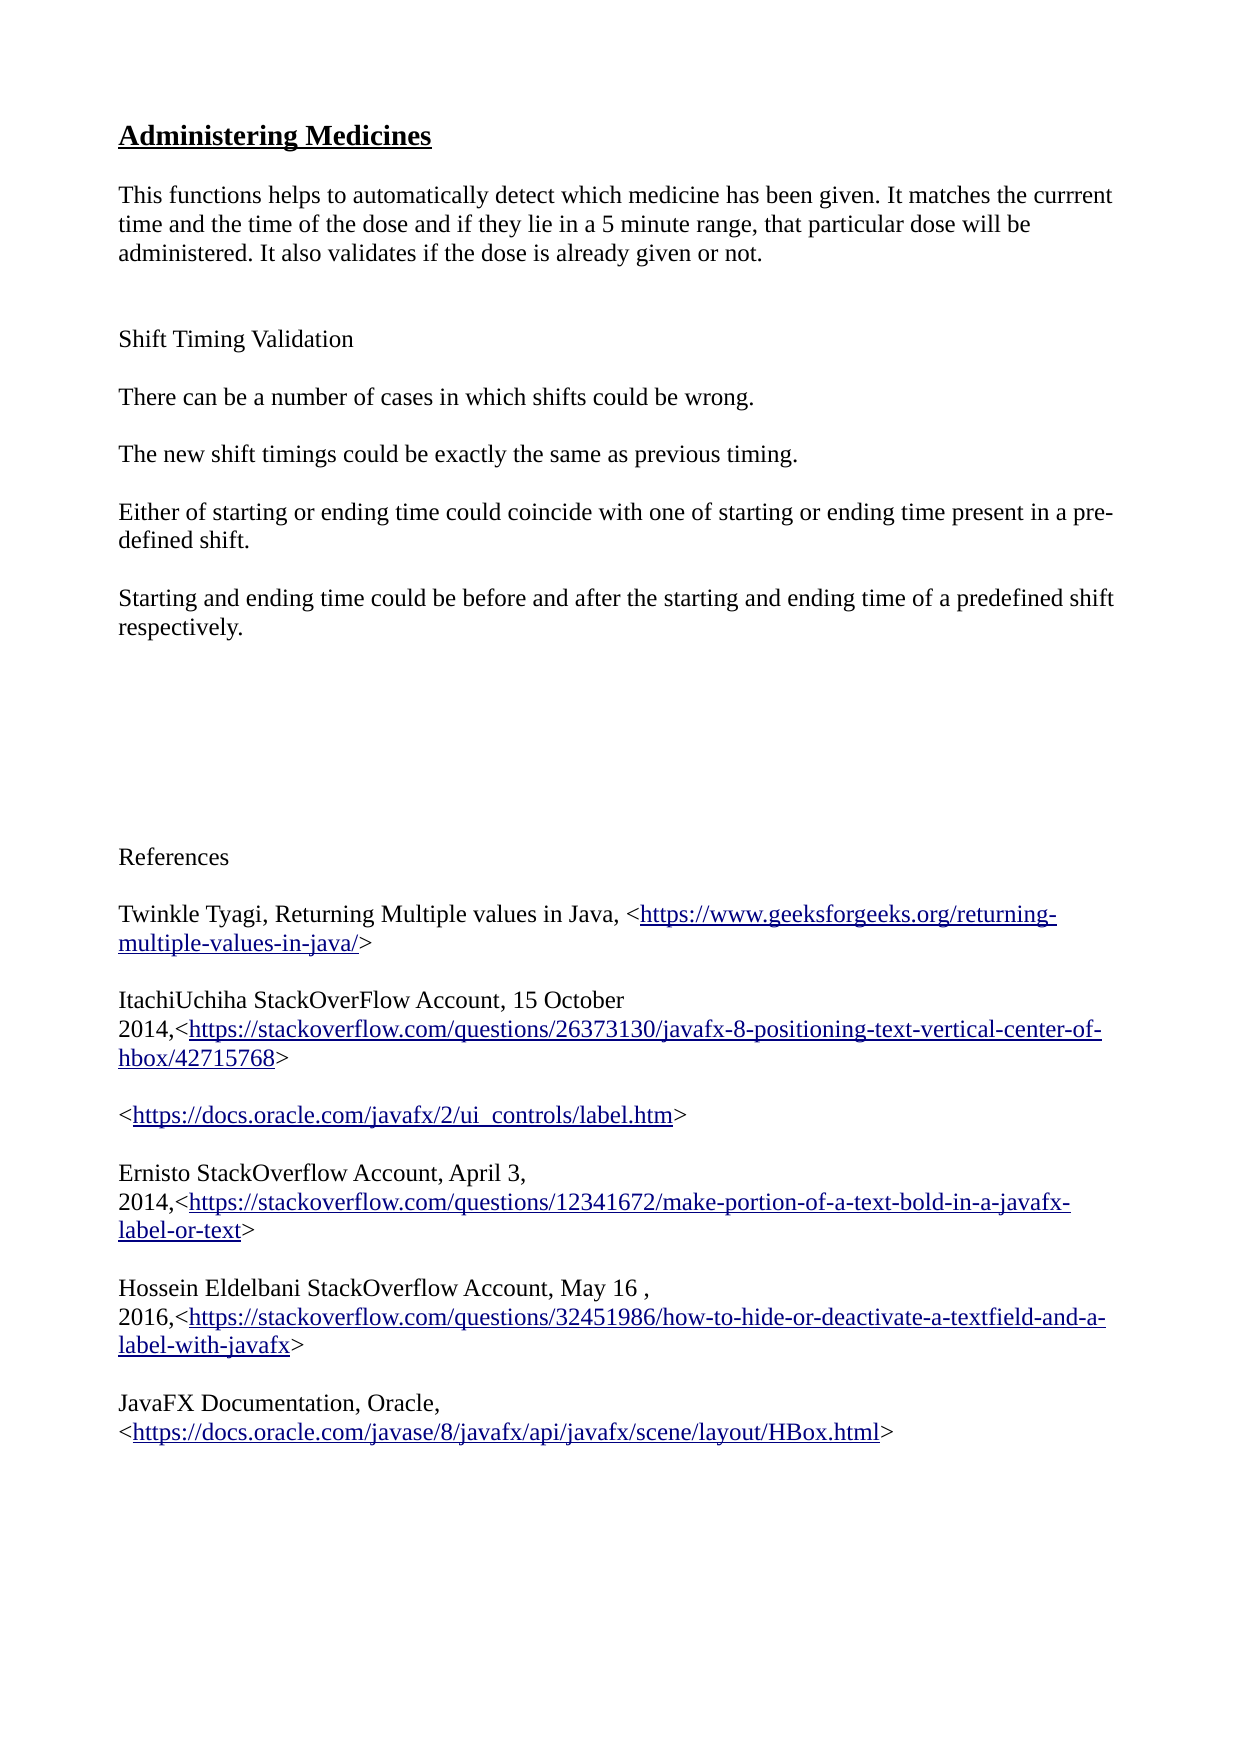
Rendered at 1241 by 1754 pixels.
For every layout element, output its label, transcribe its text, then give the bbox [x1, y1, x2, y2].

text Hossein Eldelbani StackOverflow Account, May 16 , 2016,<https://stackoverflow.com/questions/32451986/how-to-hide-or-deactivate-a-textfield-and-a-label-with-javafx> [118, 1273, 1122, 1359]
text Administering Medicines [118, 118, 1122, 152]
text JavaFX Documentation, Oracle, <https://docs.oracle.com/javase/8/javafx/api/javafx/scene/layout/HBox.html> [118, 1388, 1122, 1445]
text References [118, 842, 1122, 870]
text This functions helps to automatically detect which medicine has been given. It matches the currrent time and the time of the dose and if they lie in a 5 minute range, that particular dose will be administered. It also validates if the dose is already given or not. [118, 180, 1122, 267]
text Ernisto StackOverflow Account, April 3, 2014,<https://stackoverflow.com/questions/12341672/make-portion-of-a-text-bold-in-a-javafx-label-or-text> [118, 1158, 1122, 1244]
text Shift Timing Validation [118, 324, 1122, 353]
text ItachiUchiha StackOverFlow Account, 15 October 2014,<https://stackoverflow.com/questions/26373130/javafx-8-positioning-text-vertical-center-of-hbox/42715768> [118, 985, 1122, 1072]
text The new shift timings could be exactly the same as previous timing. [118, 439, 1122, 468]
text There can be a number of cases in which shifts could be wrong. [118, 382, 1122, 410]
text Starting and ending time could be before and after the starting and ending time of a predefined shift respectively. [118, 583, 1122, 640]
text Either of starting or ending time could coincide with one of starting or ending time present in a pre-defined shift. [118, 497, 1122, 554]
text Twinkle Tyagi, Returning Multiple values in Java, <https://www.geeksforgeeks.org/returning-multiple-values-in-java/> [118, 899, 1122, 957]
text <https://docs.oracle.com/javafx/2/ui_controls/label.htm> [118, 1100, 1122, 1129]
